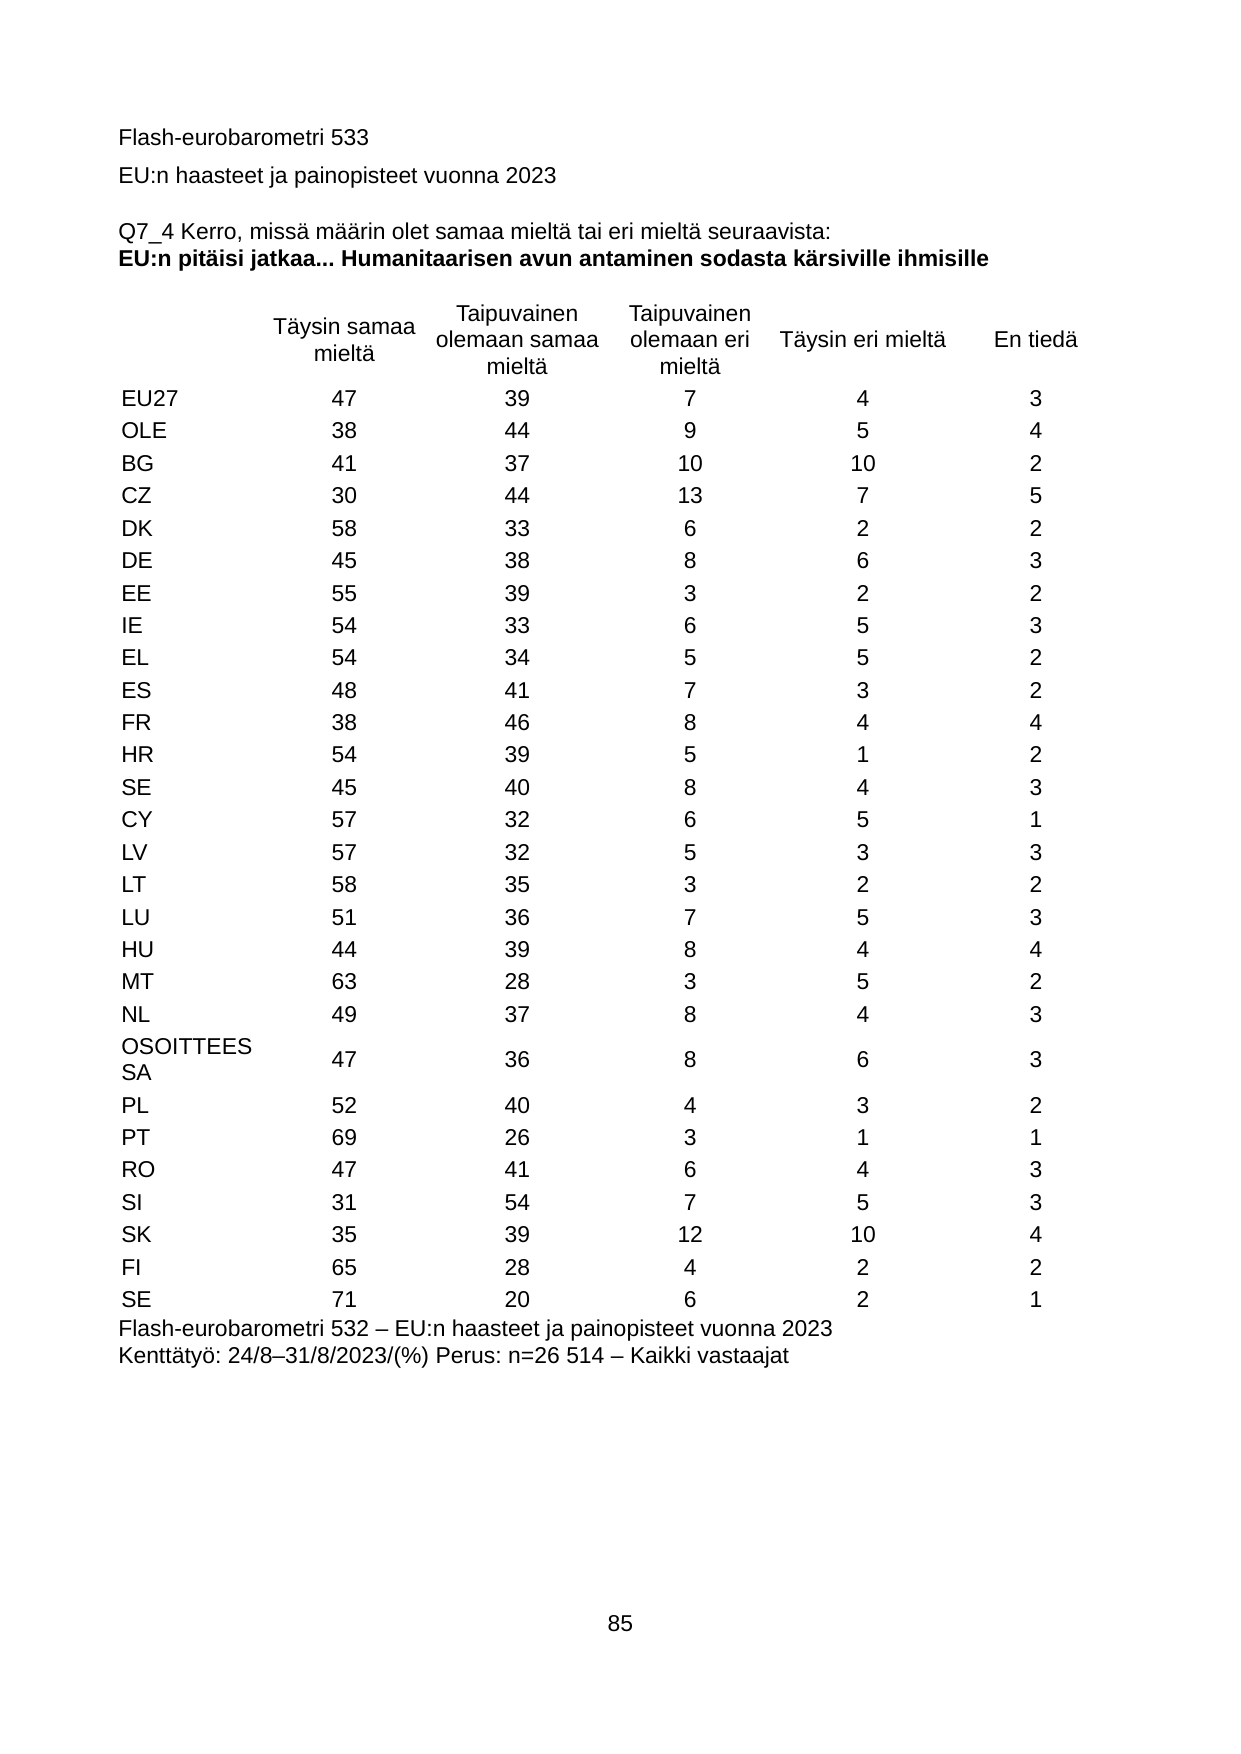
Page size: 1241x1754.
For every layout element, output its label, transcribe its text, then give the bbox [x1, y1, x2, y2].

table_cell 2 [776, 512, 949, 544]
table_cell 20 [431, 1283, 603, 1315]
table_cell 55 [258, 576, 431, 609]
table_cell 36 [431, 1030, 603, 1088]
table_cell 33 [431, 609, 603, 641]
table_cell 7 [604, 382, 776, 414]
table_cell OSOITTEESSA [118, 1030, 258, 1088]
table_cell EU27 [118, 382, 258, 414]
table_cell 2 [949, 512, 1122, 544]
table_cell 3 [949, 544, 1122, 576]
table_cell 30 [258, 479, 431, 512]
table_cell CZ [118, 479, 258, 512]
table_cell 47 [258, 382, 431, 414]
table_header Täysin samaa mieltä [258, 297, 431, 382]
table_cell 63 [258, 965, 431, 998]
table_cell 3 [776, 674, 949, 706]
table_cell 39 [431, 933, 603, 965]
table_cell 2 [949, 641, 1122, 674]
table_cell 2 [949, 1089, 1122, 1121]
table_cell 10 [776, 447, 949, 479]
table_cell 3 [949, 771, 1122, 803]
table_cell 3 [776, 836, 949, 868]
table_cell 41 [431, 1153, 603, 1186]
table_cell 4 [949, 933, 1122, 965]
table_cell 2 [949, 674, 1122, 706]
table_cell 7 [776, 479, 949, 512]
table_cell 6 [604, 1153, 776, 1186]
table_cell OLE [118, 415, 258, 447]
table_cell 7 [604, 1186, 776, 1218]
table_cell 4 [776, 1153, 949, 1186]
table_cell 41 [431, 674, 603, 706]
table_cell 57 [258, 836, 431, 868]
table_cell 3 [949, 1030, 1122, 1088]
table_cell 33 [431, 512, 603, 544]
table_cell NL [118, 998, 258, 1030]
table_cell 35 [431, 868, 603, 900]
table_cell 54 [258, 609, 431, 641]
table_cell 4 [776, 933, 949, 965]
table_cell 1 [949, 1121, 1122, 1153]
table_cell 2 [949, 965, 1122, 998]
table_cell 6 [604, 1283, 776, 1315]
table_cell LT [118, 868, 258, 900]
table_cell 51 [258, 900, 431, 933]
table_cell 6 [604, 512, 776, 544]
table_cell 4 [604, 1251, 776, 1283]
table_header Täysin eri mieltä [776, 297, 949, 382]
table_cell 45 [258, 544, 431, 576]
table_cell 2 [776, 868, 949, 900]
table_cell 2 [949, 739, 1122, 771]
table_cell 5 [604, 641, 776, 674]
table_cell 47 [258, 1030, 431, 1088]
text Q7_4 Kerro, missä määrin olet samaa mieltä tai eri mieltä seuraavista: [118, 218, 1122, 244]
table_cell 57 [258, 803, 431, 836]
table_cell 3 [604, 868, 776, 900]
table_cell ES [118, 674, 258, 706]
table_cell 7 [604, 674, 776, 706]
table_cell 38 [431, 544, 603, 576]
table_cell 2 [776, 1283, 949, 1315]
table_cell SE [118, 1283, 258, 1315]
table_cell 35 [258, 1218, 431, 1251]
table_cell 54 [431, 1186, 603, 1218]
table_cell 58 [258, 868, 431, 900]
table_cell HR [118, 739, 258, 771]
table_cell 9 [604, 415, 776, 447]
table_cell 1 [776, 739, 949, 771]
table_cell 5 [776, 415, 949, 447]
table_cell 8 [604, 998, 776, 1030]
table_cell 65 [258, 1251, 431, 1283]
table_cell 8 [604, 706, 776, 738]
table_cell 48 [258, 674, 431, 706]
table_cell 58 [258, 512, 431, 544]
table_cell 2 [949, 447, 1122, 479]
table_cell 32 [431, 836, 603, 868]
table_cell 49 [258, 998, 431, 1030]
table_cell 44 [431, 479, 603, 512]
table_cell FR [118, 706, 258, 738]
table_cell 31 [258, 1186, 431, 1218]
table_cell MT [118, 965, 258, 998]
table_cell 1 [949, 1283, 1122, 1315]
table_cell 44 [258, 933, 431, 965]
table_cell 54 [258, 739, 431, 771]
table_cell 8 [604, 933, 776, 965]
text Flash-eurobarometri 532 – EU:n haasteet ja painopisteet vuonna 2023 [118, 1315, 1122, 1342]
table_cell 8 [604, 771, 776, 803]
table_cell 34 [431, 641, 603, 674]
table_cell 41 [258, 447, 431, 479]
table_cell CY [118, 803, 258, 836]
table_cell 3 [604, 965, 776, 998]
table_cell 5 [949, 479, 1122, 512]
table_cell RO [118, 1153, 258, 1186]
table_cell EE [118, 576, 258, 609]
table_cell 4 [776, 382, 949, 414]
table_cell 39 [431, 739, 603, 771]
table_cell 3 [949, 1153, 1122, 1186]
table_cell 46 [431, 706, 603, 738]
table_cell 7 [604, 900, 776, 933]
table_cell 3 [604, 1121, 776, 1153]
table_cell 10 [776, 1218, 949, 1251]
table_cell 47 [258, 1153, 431, 1186]
table_cell 40 [431, 1089, 603, 1121]
table_cell 44 [431, 415, 603, 447]
table_cell 4 [776, 998, 949, 1030]
table_cell 39 [431, 382, 603, 414]
table_cell 28 [431, 1251, 603, 1283]
table_cell 26 [431, 1121, 603, 1153]
table_cell DK [118, 512, 258, 544]
table_cell LU [118, 900, 258, 933]
table_cell 3 [776, 1089, 949, 1121]
table_cell 3 [604, 576, 776, 609]
table_cell LV [118, 836, 258, 868]
table_cell 38 [258, 415, 431, 447]
table_cell 2 [949, 868, 1122, 900]
table_cell SI [118, 1186, 258, 1218]
table_cell 3 [949, 609, 1122, 641]
table_cell 5 [776, 803, 949, 836]
table_cell 10 [604, 447, 776, 479]
table_header Taipuvainen olemaan samaa mieltä [431, 297, 603, 382]
table_cell 2 [776, 1251, 949, 1283]
table_cell 2 [949, 576, 1122, 609]
table_cell 36 [431, 900, 603, 933]
table_cell 2 [776, 576, 949, 609]
table_cell 1 [776, 1121, 949, 1153]
table_cell 6 [776, 544, 949, 576]
table_cell 5 [776, 641, 949, 674]
table_cell 28 [431, 965, 603, 998]
table_cell 12 [604, 1218, 776, 1251]
table_cell 4 [776, 771, 949, 803]
table_cell 4 [949, 1218, 1122, 1251]
table_cell 37 [431, 998, 603, 1030]
table_cell 4 [604, 1089, 776, 1121]
table_cell EL [118, 641, 258, 674]
table_header Taipuvainen olemaan eri mieltä [604, 297, 776, 382]
text Kenttätyö: 24/8–31/8/2023/(%) Perus: n=26 514 – Kaikki vastaajat [118, 1342, 1122, 1368]
table_cell 32 [431, 803, 603, 836]
table_cell 1 [949, 803, 1122, 836]
table_cell 38 [258, 706, 431, 738]
table_cell 39 [431, 1218, 603, 1251]
table_cell 3 [949, 836, 1122, 868]
table_cell 5 [776, 609, 949, 641]
text EU:n pitäisi jatkaa... Humanitaarisen avun antaminen sodasta kärsiville ihmisille [118, 244, 1122, 271]
table_cell 4 [949, 706, 1122, 738]
table_cell 3 [949, 382, 1122, 414]
table_cell 5 [776, 965, 949, 998]
table_cell 69 [258, 1121, 431, 1153]
table_header En tiedä [949, 297, 1122, 382]
table_cell 13 [604, 479, 776, 512]
table_cell 40 [431, 771, 603, 803]
table_cell 4 [776, 706, 949, 738]
table_cell FI [118, 1251, 258, 1283]
table_cell 6 [776, 1030, 949, 1088]
table_cell 37 [431, 447, 603, 479]
table_cell 3 [949, 900, 1122, 933]
table_cell IE [118, 609, 258, 641]
table_cell 5 [776, 1186, 949, 1218]
table_cell 39 [431, 576, 603, 609]
table_header [118, 297, 258, 382]
table_cell 6 [604, 803, 776, 836]
table_cell HU [118, 933, 258, 965]
table_cell 8 [604, 1030, 776, 1088]
table_cell 2 [949, 1251, 1122, 1283]
table_cell 5 [604, 836, 776, 868]
table_cell BG [118, 447, 258, 479]
table_cell 5 [776, 900, 949, 933]
table_cell 5 [604, 739, 776, 771]
table_cell SK [118, 1218, 258, 1251]
table_cell 71 [258, 1283, 431, 1315]
table_cell 4 [949, 415, 1122, 447]
table_cell PL [118, 1089, 258, 1121]
table_cell 6 [604, 609, 776, 641]
table_cell 54 [258, 641, 431, 674]
table_cell PT [118, 1121, 258, 1153]
table_cell SE [118, 771, 258, 803]
table_cell 8 [604, 544, 776, 576]
table_cell 3 [949, 1186, 1122, 1218]
table_cell 52 [258, 1089, 431, 1121]
table_cell DE [118, 544, 258, 576]
table_cell 45 [258, 771, 431, 803]
table_cell 3 [949, 998, 1122, 1030]
